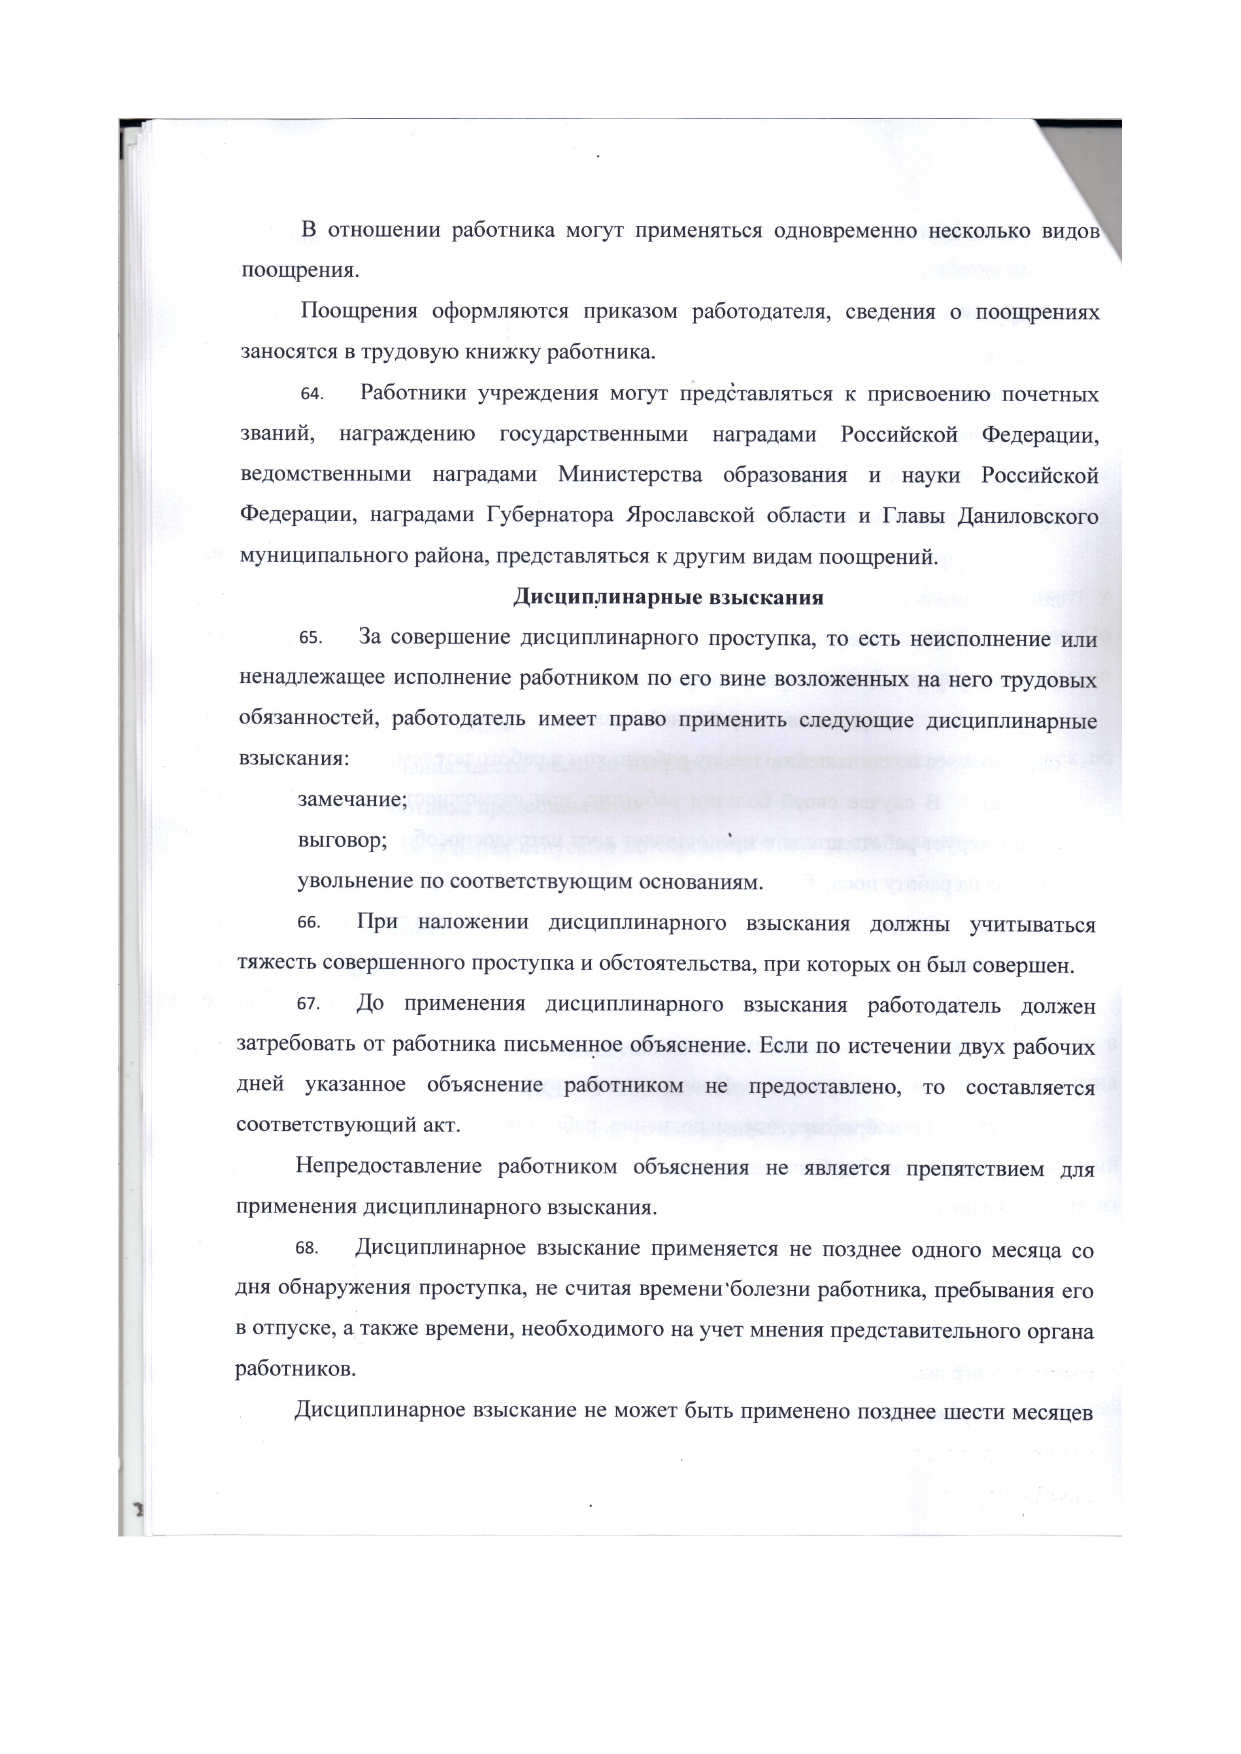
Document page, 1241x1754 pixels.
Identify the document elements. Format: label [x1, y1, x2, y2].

picture [118, 118, 1122, 1538]
